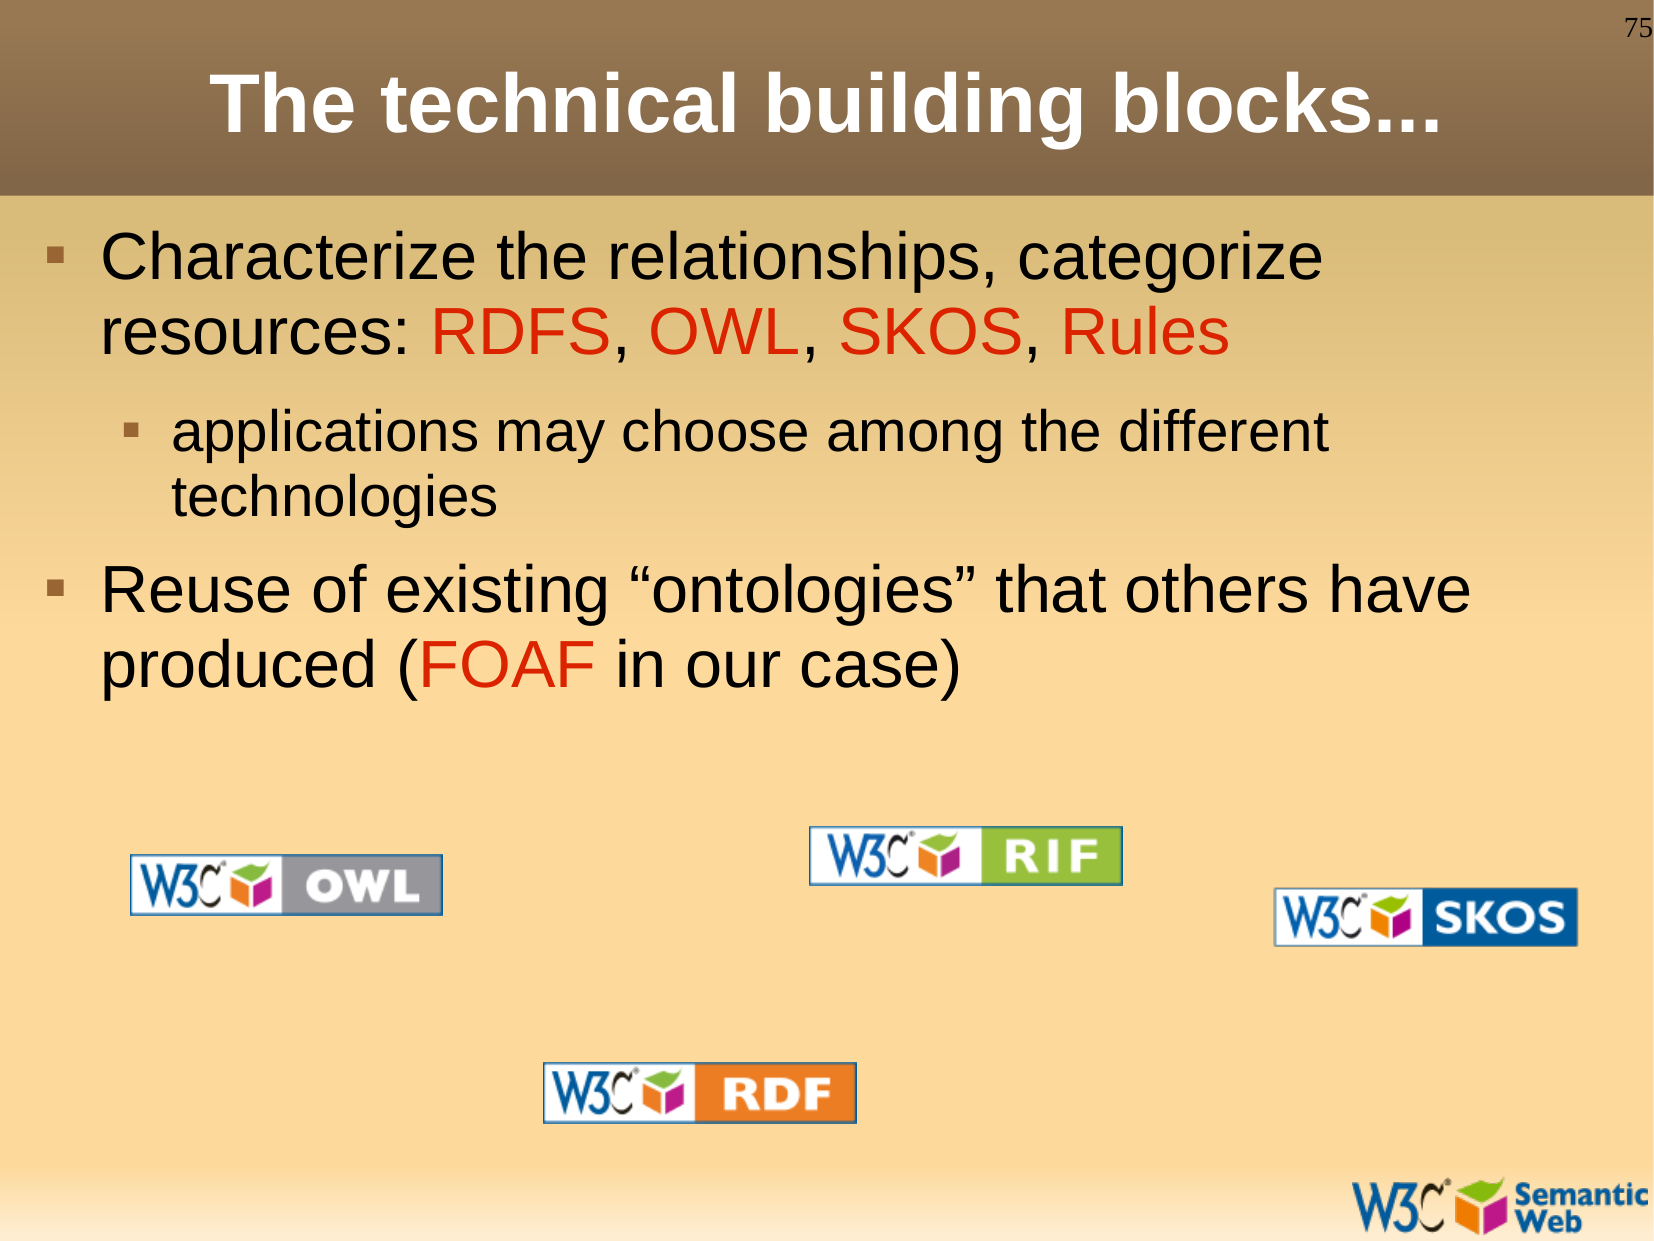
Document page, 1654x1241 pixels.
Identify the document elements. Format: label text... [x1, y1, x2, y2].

list Characterize the relationships, categorize resources: RDFS, OWL, SKOS, Rules applications may choose among the different technologies Reuse of existing “ontologies” that others have produced (FOAF in our case) [29, 219, 1624, 1190]
title The technical building blocks... [0, 0, 1654, 208]
picture [0, 208, 1654, 1241]
